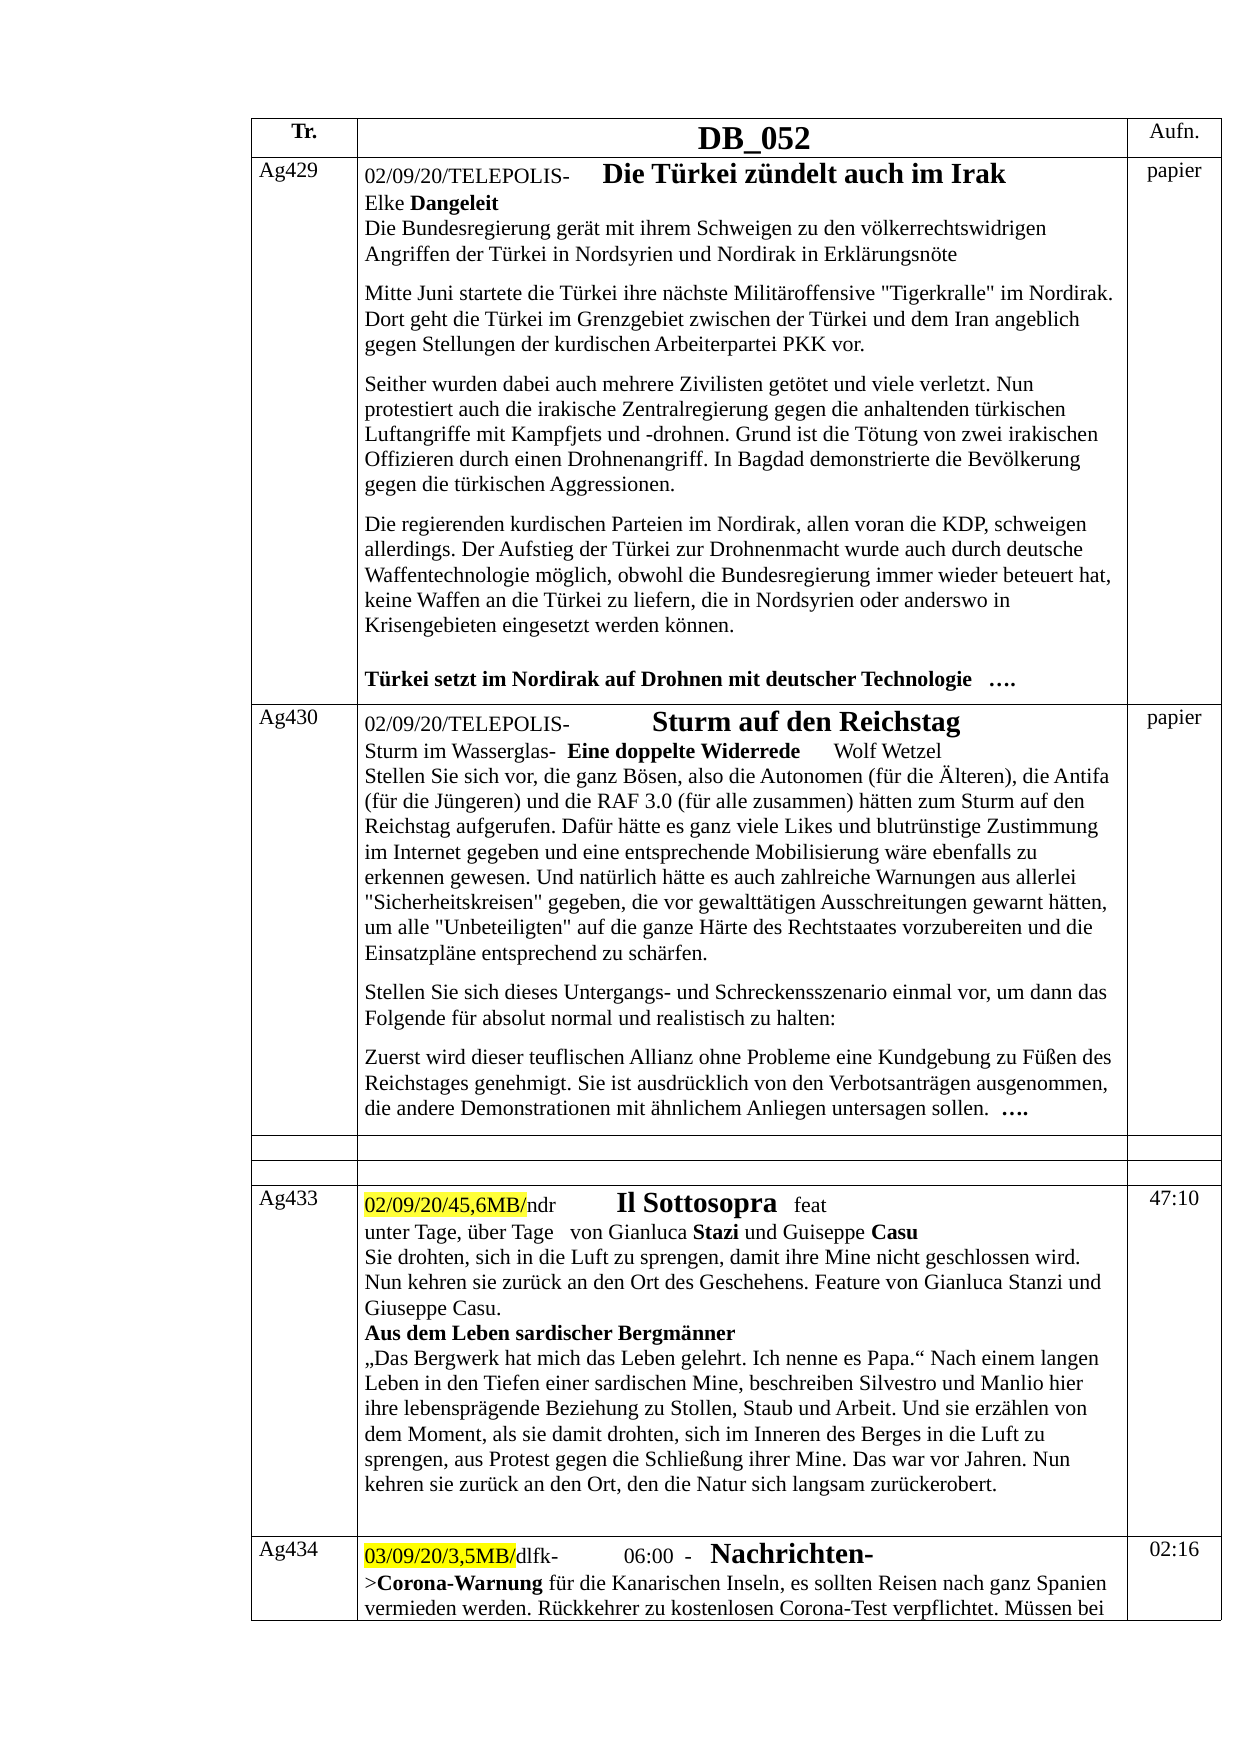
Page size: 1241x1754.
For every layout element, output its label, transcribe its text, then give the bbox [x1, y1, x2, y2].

table_cell [1128, 1161, 1221, 1185]
table_cell [252, 1136, 357, 1160]
table_cell Ag429 [252, 158, 357, 704]
table_cell [1128, 1136, 1221, 1160]
table_cell 02/09/20/TELEPOLIS- Sturm auf den Reichstag Sturm im Wasserglas- Eine doppelte Widerrede Wolf Wetzel Stellen Sie sich vor, die ganz Bösen, also die Autonomen (für die Älteren), die Antifa (für die Jüngeren) und die RAF 3.0 (für alle zusammen) hätten zum Sturm auf den Reichstag aufgerufen. Dafür hätte es ganz viele Likes und blutrünstige Zustimmung im Internet gegeben und eine entsprechende Mobilisierung wäre ebenfalls zu erkennen gewesen. Und natürlich hätte es auch zahlreiche Warnungen aus allerlei "Sicherheitskreisen" gegeben, die vor gewalttätigen Ausschreitungen gewarnt hätten, um alle "Unbeteiligten" auf die ganze Härte des Rechtstaates vorzubereiten und die Einsatzpläne entsprechend zu schärfen. Stellen Sie sich dieses Untergangs- und Schreckensszenario einmal vor, um dann das Folgende für absolut normal und realistisch zu halten: Zuerst wird dieser teuflischen Allianz ohne Probleme eine Kundgebung zu Füßen des Reichstages genehmigt. Sie ist ausdrücklich von den Verbotsanträgen ausgenommen, die andere Demonstrationen mit ähnlichem Anliegen untersagen sollen. …. [358, 705, 1127, 1134]
table_cell 02/09/20/TELEPOLIS- Die Türkei zündelt auch im Irak Elke Dangeleit Die Bundesregierung gerät mit ihrem Schweigen zu den völkerrechtswidrigen Angriffen der Türkei in Nordsyrien und Nordirak in Erklärungsnöte Mitte Juni startete die Türkei ihre nächste Militäroffensive "Tigerkralle" im Nordirak. Dort geht die Türkei im Grenzgebiet zwischen der Türkei und dem Iran angeblich gegen Stellungen der kurdischen Arbeiterpartei PKK vor. Seither wurden dabei auch mehrere Zivilisten getötet und viele verletzt. Nun protestiert auch die irakische Zentralregierung gegen die anhaltenden türkischen Luftangriffe mit Kampfjets und -drohnen. Grund ist die Tötung von zwei irakischen Offizieren durch einen Drohnenangriff. In Bagdad demonstrierte die Bevölkerung gegen die türkischen Aggressionen. Die regierenden kurdischen Parteien im Nordirak, allen voran die KDP, schweigen allerdings. Der Aufstieg der Türkei zur Drohnenmacht wurde auch durch deutsche Waffentechnologie möglich, obwohl die Bundesregierung immer wieder beteuert hat, keine Waffen an die Türkei zu liefern, die in Nordsyrien oder anderswo in Krisengebieten eingesetzt werden können. Türkei setzt im Nordirak auf Drohnen mit deutscher Technologie …. [358, 158, 1127, 704]
table_cell [252, 1161, 357, 1185]
table_cell 03/09/20/3,5MB/dlfk- 06:00 - Nachrichten- >Corona-Warnung für die Kanarischen Inseln, es sollten Reisen nach ganz Spanien vermieden werden. Rückkehrer zu kostenlosen Corona-Test verpflichtet. Müssen bei [358, 1537, 1127, 1620]
table_header DB_052 [358, 119, 1127, 157]
table_cell Ag433 [252, 1186, 357, 1536]
table_cell [358, 1136, 1127, 1160]
table_cell papier [1128, 158, 1221, 704]
table_cell 47:10 [1128, 1186, 1221, 1536]
table_cell 02/09/20/45,6MB/ndr Il Sottosopra feat unter Tage, über Tage von Gianluca Stazi und Guiseppe Casu Sie drohten, sich in die Luft zu sprengen, damit ihre Mine nicht geschlossen wird. Nun kehren sie zurück an den Ort des Geschehens. Feature von Gianluca Stanzi und Giuseppe Casu. Aus dem Leben sardischer Bergmänner „Das Bergwerk hat mich das Leben gelehrt. Ich nenne es Papa.“ Nach einem langen Leben in den Tiefen einer sardischen Mine, beschreiben Silvestro und Manlio hier ihre lebensprägende Beziehung zu Stollen, Staub und Arbeit. Und sie erzählen von dem Moment, als sie damit drohten, sich im Inneren des Berges in die Luft zu sprengen, aus Protest gegen die Schließung ihrer Mine. Das war vor Jahren. Nun kehren sie zurück an den Ort, den die Natur sich langsam zurückerobert. [358, 1186, 1127, 1536]
table_cell [358, 1161, 1127, 1185]
table_cell papier [1128, 705, 1221, 1134]
table_cell Ag434 [252, 1537, 357, 1620]
table_header ­Tr. [252, 119, 357, 157]
table_cell 02:16 [1128, 1537, 1221, 1620]
table_header Aufn. [1128, 119, 1221, 157]
table_cell Ag430 [252, 705, 357, 1134]
